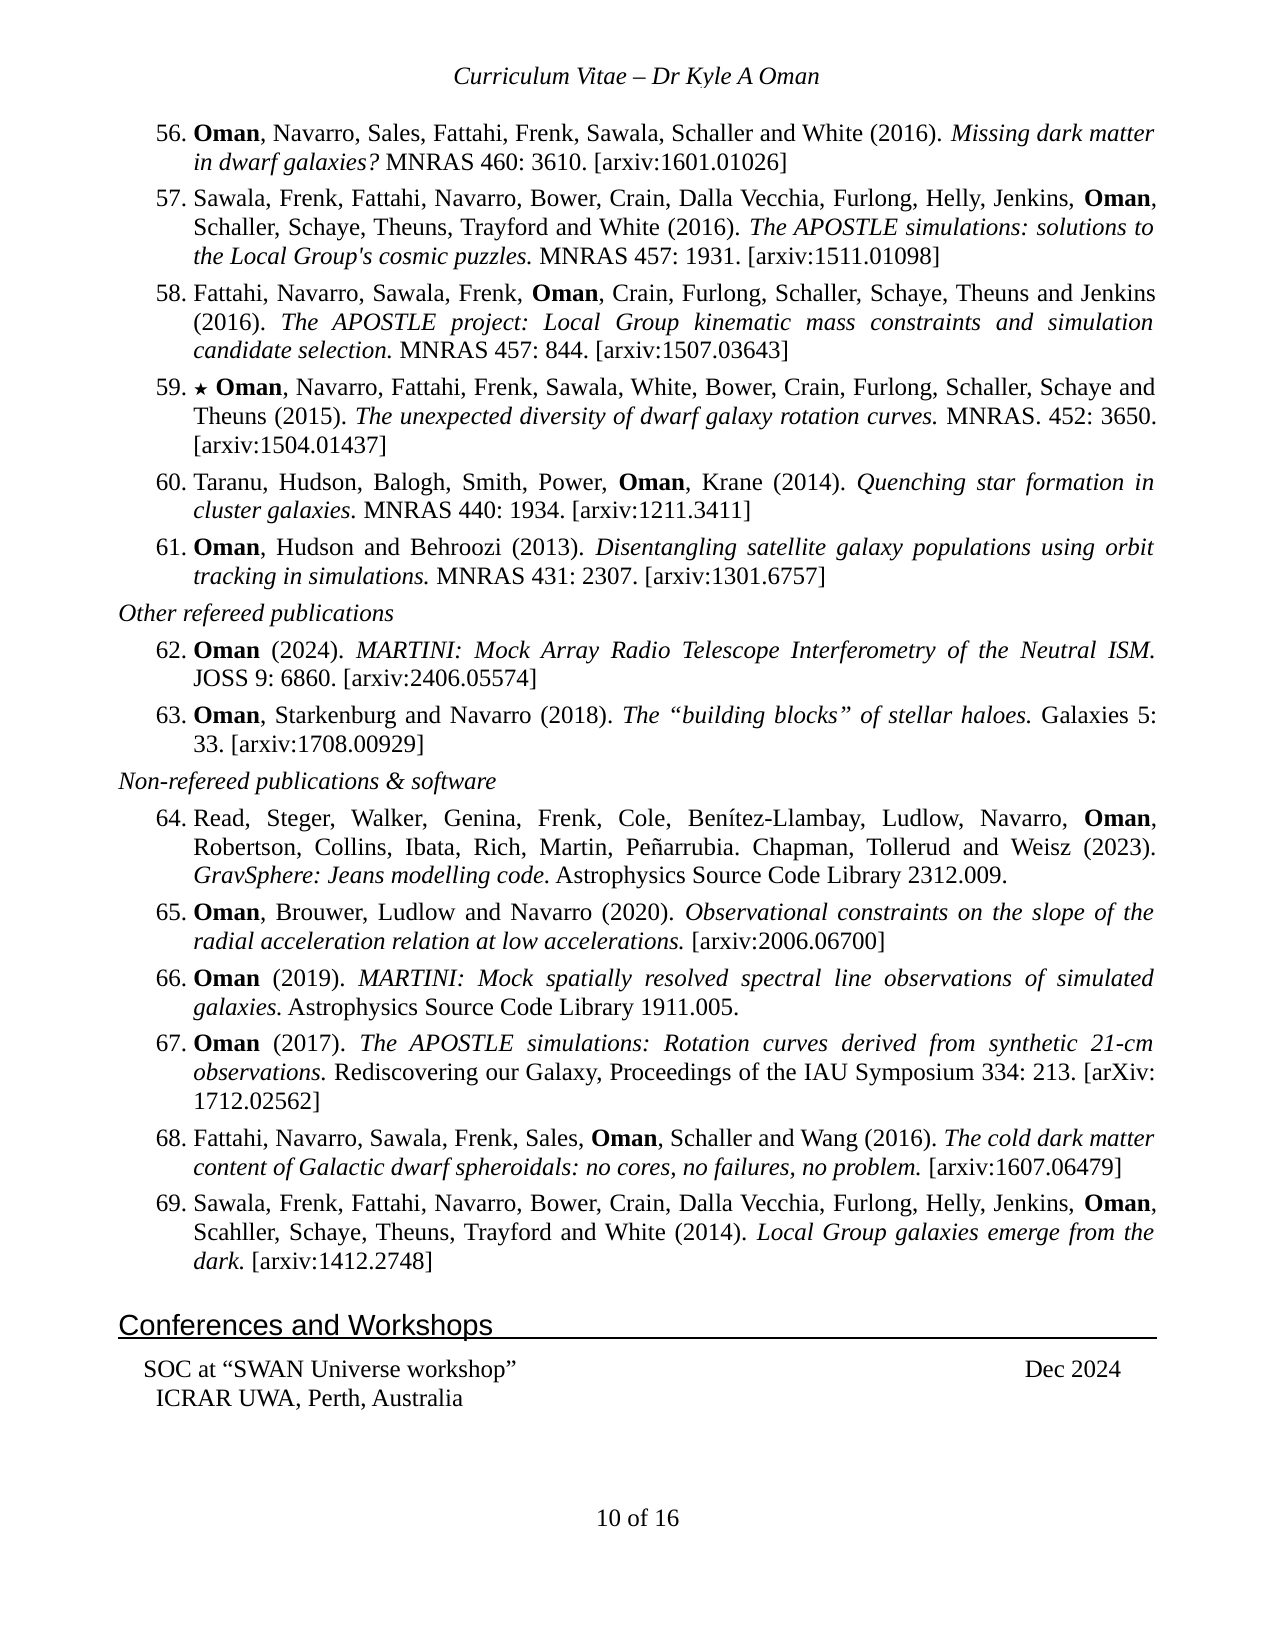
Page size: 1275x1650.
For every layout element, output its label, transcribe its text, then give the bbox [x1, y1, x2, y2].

list Sawala, Frenk, Fattahi, Navarro, Bower, Crain, Dalla Vecchia, Furlong, Helly, Jenkins, Oman, Scahller, Schaye, Theuns, Trayford and White (2014). Local Group galaxies emerge from the dark. [arxiv:1412.2748] [156, 1188, 1157, 1275]
list Non-refereed publications & software [118, 766, 1157, 795]
subtitle Conferences and Workshops [118, 1308, 1157, 1337]
list Oman (2019). MARTINI: Mock spatially resolved spectral line observations of simulated galaxies. Astrophysics Source Code Library 1911.005. [156, 963, 1157, 1020]
list Oman (2024). MARTINI: Mock Array Radio Telescope Interferometry of the Neutral ISM. JOSS 9: 6860. [arxiv:2406.05574] [156, 635, 1157, 692]
text Other refereed publications [118, 598, 1157, 627]
list Taranu, Hudson, Balogh, Smith, Power, Oman, Krane (2014). Quenching star formation in cluster galaxies. MNRAS 440: 1934. [arxiv:1211.3411] [156, 467, 1157, 524]
list Oman (2017). The APOSTLE simulations: Rotation curves derived from synthetic 21-cm observations. Rediscovering our Galaxy, Proceedings of the IAU Symposium 334: 213. [arXiv: 1712.02562] [156, 1028, 1157, 1115]
text SOC at “SWAN Universe workshop” Dec 2024 ICRAR UWA, Perth, Australia [118, 1354, 1157, 1411]
list Fattahi, Navarro, Sawala, Frenk, Sales, Oman, Schaller and Wang (2016). The cold dark matter content of Galactic dwarf spheroidals: no cores, no failures, no problem. [arxiv:1607.06479] [156, 1123, 1157, 1180]
list Fattahi, Navarro, Sawala, Frenk, Oman, Crain, Furlong, Schaller, Schaye, Theuns and Jenkins (2016). The APOSTLE project: Local Group kinematic mass constraints and simulation candidate selection. MNRAS 457: 844. [arxiv:1507.03643] [156, 278, 1157, 364]
list Read, Steger, Walker, Genina, Frenk, Cole, Benítez-Llambay, Ludlow, Navarro, Oman, Robertson, Collins, Ibata, Rich, Martin, Peñarrubia. Chapman, Tollerud and Weisz (2023). GravSphere: Jeans modelling code. Astrophysics Source Code Library 2312.009. [156, 803, 1157, 889]
list Oman, Brouwer, Ludlow and Navarro (2020). Observational constraints on the slope of the radial acceleration relation at low accelerations. [arxiv:2006.06700] [156, 897, 1157, 955]
list Oman, Navarro, Sales, Fattahi, Frenk, Sawala, Schaller and White (2016). Missing dark matter in dwarf galaxies? MNRAS 460: 3610. [arxiv:1601.01026] [156, 118, 1157, 175]
list Oman, Hudson and Behroozi (2013). Disentangling satellite galaxy populations using orbit tracking in simulations. MNRAS 431: 2307. [arxiv:1301.6757] [156, 532, 1157, 590]
list Sawala, Frenk, Fattahi, Navarro, Bower, Crain, Dalla Vecchia, Furlong, Helly, Jenkins, Oman, Schaller, Schaye, Theuns, Trayford and White (2016). The APOSTLE simulations: solutions to the Local Group's cosmic puzzles. MNRAS 457: 1931. [arxiv:1511.01098] [156, 183, 1157, 270]
list ★ Oman, Navarro, Fattahi, Frenk, Sawala, White, Bower, Crain, Furlong, Schaller, Schaye and Theuns (2015). The unexpected diversity of dwarf galaxy rotation curves. MNRAS. 452: 3650. [arxiv:1504.01437] [156, 372, 1157, 458]
list Oman, Starkenburg and Navarro (2018). The “building blocks” of stellar haloes. Galaxies 5: 33. [arxiv:1708.00929] [156, 700, 1157, 758]
